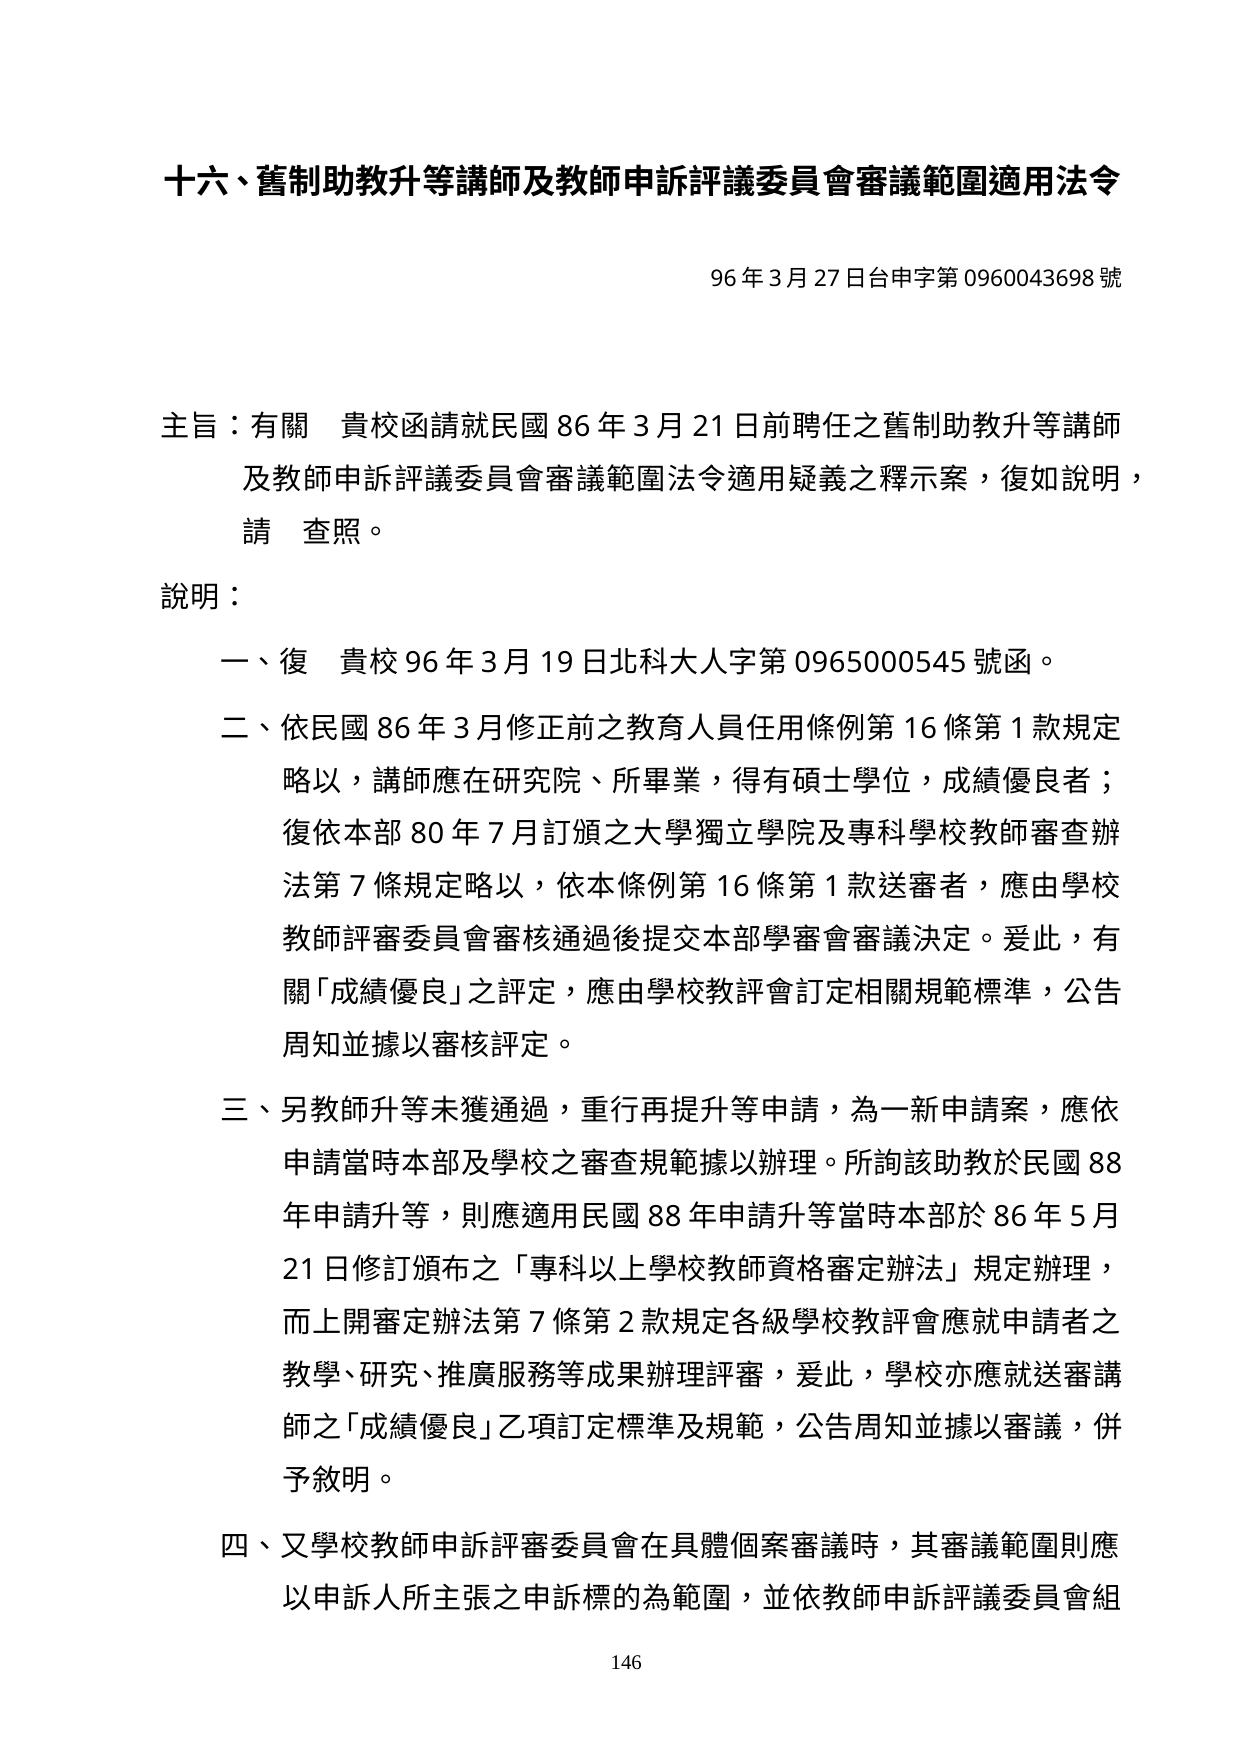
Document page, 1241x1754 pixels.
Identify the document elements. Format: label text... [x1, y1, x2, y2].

text 一、復 貴校96年3月19日北科大人字第0965000545號函。 [160, 639, 1122, 681]
subtitle 十六、舊制助教升等講師及教師申訴評議委員會審議範圍適用法令 [163, 154, 1122, 203]
text 說明： [160, 573, 1122, 616]
text 主旨：有關 貴校函請就民國86年3月21日前聘任之舊制助教升等講師及教師申訴評議委員會審議範圍法令適用疑義之釋示案，復如說明，請 查照。 [160, 402, 1122, 550]
text 四、又學校教師申訴評審委員會在具體個案審議時，其審議範圍則應以申訴人所主張之申訴標的為範圍，並依教師申訴評議委員會組 [160, 1522, 1122, 1617]
text 96年3月27日台申字第0960043698號 [130, 259, 1122, 293]
text 三、另教師升等未獲通過，重行再提升等申請，為一新申請案，應依申請當時本部及學校之審查規範據以辦理。所詢該助教於民國88年申請升等，則應適用民國88年申請升等當時本部於86年5月21日修訂頒布之「專科以上學校教師資格審定辦法」規定辦理，而上開審定辦法第7條第2款規定各級學校教評會應就申請者之教學、研究、推廣服務等成果辦理評審，爰此，學校亦應就送審講師之「成績優良」乙項訂定標準及規範，公告周知並據以審議，併予敘明。 [160, 1087, 1122, 1499]
text 二、依民國86年3月修正前之教育人員任用條例第16條第1款規定略以，講師應在研究院、所畢業，得有碩士學位，成績優良者；復依本部80年7月訂頒之大學獨立學院及專科學校教師審查辦法第7條規定略以，依本條例第16條第1款送審者，應由學校教師評審委員會審核通過後提交本部學審會審議決定。爰此，有關「成績優良」之評定，應由學校教評會訂定相關規範標準，公告周知並據以審核評定。 [160, 704, 1122, 1064]
